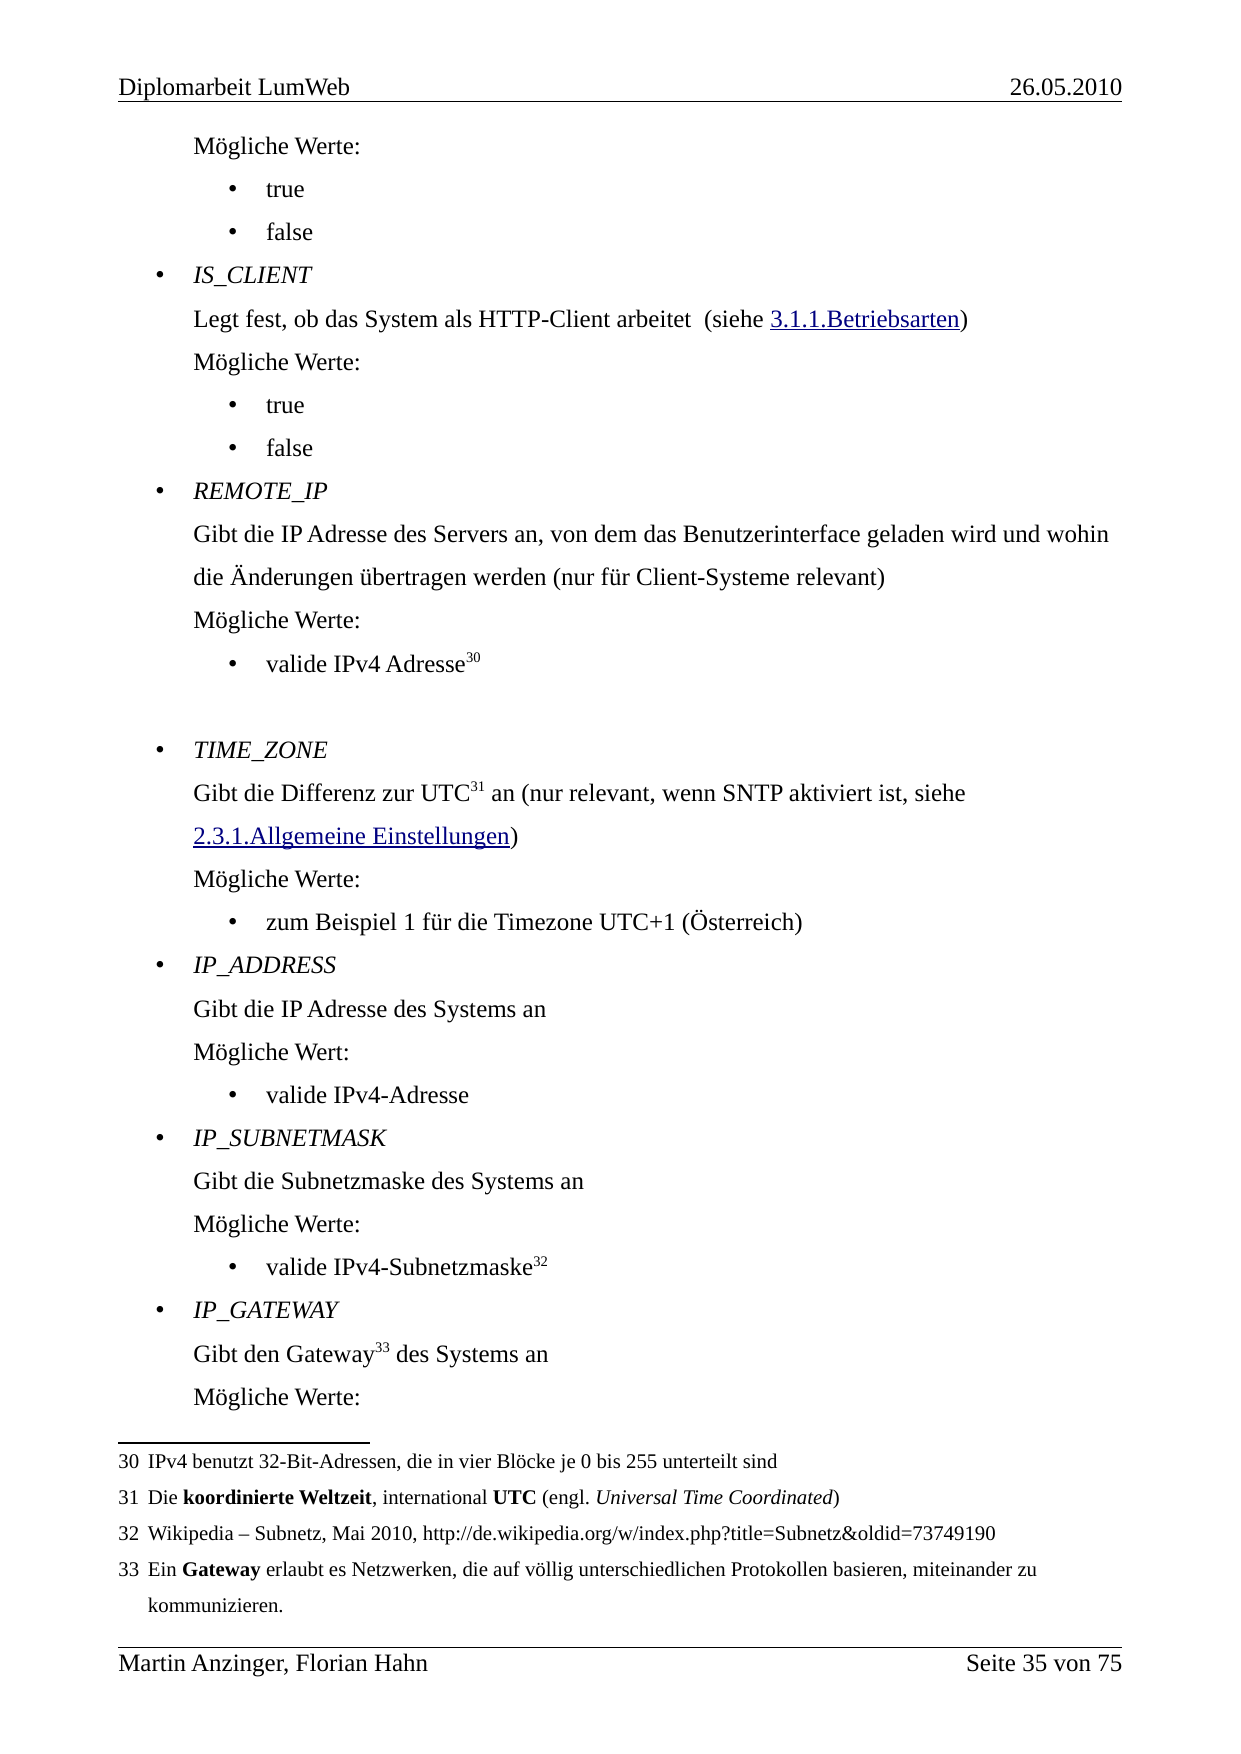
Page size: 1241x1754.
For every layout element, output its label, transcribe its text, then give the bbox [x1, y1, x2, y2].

list valide IPv4 Adresse [228, 649, 1122, 721]
list IP_SUBNETMASK Gibt die Subnetzmaske des Systems an Mögliche Werte: [156, 1123, 1122, 1238]
list IPv4 benutzt 32-Bit-Adressen, die in vier Blöcke je 0 bis 255 unterteilt sind [118, 1449, 1122, 1473]
list IP_ADDRESS Gibt die IP Adresse des Systems an Mögliche Wert: [156, 951, 1122, 1066]
list IP_GATEWAY Gibt den Gateway des Systems an Mögliche Werte: [156, 1296, 1122, 1411]
list TIME_ZONE Gibt die Differenz zur UTC an (nur relevant, wenn SNTP aktiviert ist, siehe 2.3.1.Allgemeine Einstellungen) Mögliche Werte: [156, 735, 1122, 893]
list zum Beispiel 1 für die Timezone UTC+1 (Österreich) [228, 907, 1122, 936]
list Wikipedia – Subnetz, Mai 2010, http://de.wikipedia.org/w/index.php?title=Subnetz&oldid=73749190 [118, 1521, 1122, 1545]
list true [228, 174, 1122, 203]
list false [228, 217, 1122, 246]
list Die koordinierte Weltzeit, international UTC (engl. Universal Time Coordinated) [118, 1485, 1122, 1509]
list IS_CLIENT Legt fest, ob das System als HTTP-Client arbeitet (siehe 3.1.1.Betriebsarten) Mögliche Werte: [156, 261, 1122, 376]
list true [228, 390, 1122, 419]
list valide IPv4-Subnetzmaske [228, 1252, 1122, 1281]
list Mögliche Werte: [156, 131, 1122, 160]
list false [228, 433, 1122, 462]
list Ein Gateway erlaubt es Netzwerken, die auf völlig unterschiedlichen Protokollen basieren, miteinander zu kommunizieren. [118, 1557, 1122, 1617]
list REMOTE_IP Gibt die IP Adresse des Servers an, von dem das Benutzerinterface geladen wird und wohin die Änderungen übertragen werden (nur für Client-Systeme relevant) Mögliche Werte: [156, 476, 1122, 634]
list valide IPv4-Adresse [228, 1080, 1122, 1109]
